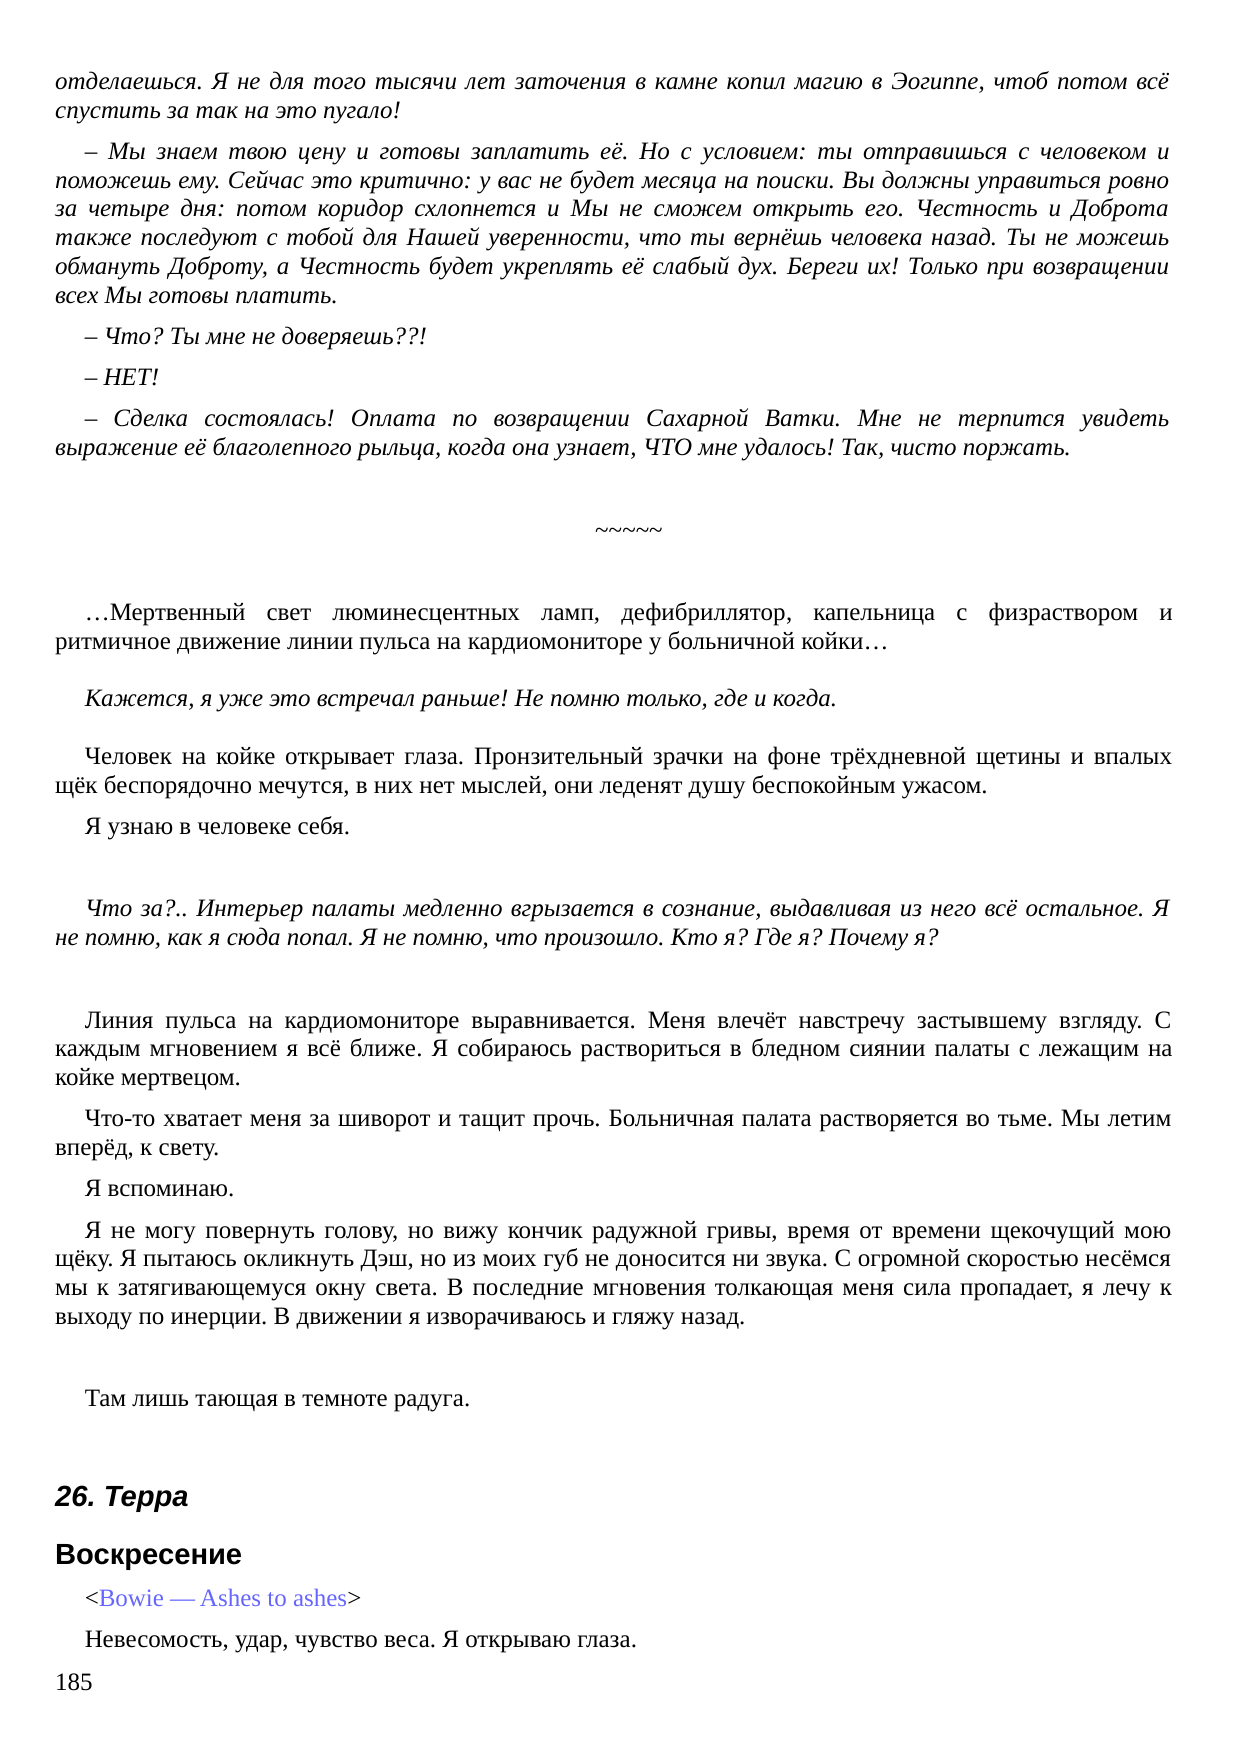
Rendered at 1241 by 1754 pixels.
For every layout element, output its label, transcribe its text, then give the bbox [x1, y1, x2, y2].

text – НЕТ! [55, 362, 1173, 391]
text Я не могу повернуть голову, но вижу кончик радужной гривы, время от времени щекочущий мою щёку. Я пытаюсь окликнуть Дэш, но из моих губ не доносится ни звука. С огромной скоростью несёмся мы к затягивающемуся окну света. В последние мгновения толкающая меня сила пропадает, я лечу к выходу по инерции. В движении я изворачиваюсь и гляжу назад. [55, 1215, 1173, 1330]
text отделаешься. Я не для того тысячи лет заточения в камне копил магию в Эогиппе, чтоб потом всё спустить за так на это пугало! [55, 66, 1173, 123]
text <Bowie — Ashes to ashes> [55, 1583, 1173, 1612]
text – Что? Ты мне не доверяешь??! [55, 321, 1173, 350]
text Я узнаю в человеке себя. [55, 811, 1173, 840]
subtitle Воскресение [55, 1537, 1173, 1571]
text – Мы знаем твою цену и готовы заплатить её. Но с условием: ты отправишься с человеком и поможешь ему. Сейчас это критично: у вас не будет месяца на поиски. Вы должны управиться ровно за четыре дня: потом коридор схлопнется и Мы не сможем открыть его. Честность и Доброта также последуют с тобой для Нашей уверенности, что ты вернёшь человека назад. Ты не можешь обмануть Доброту, а Честность будет укреплять её слабый дух. Береги их! Только при возвращении всех Мы готовы платить. [55, 136, 1173, 308]
text Что-то хватает меня за шиворот и тащит прочь. Больничная палата растворяется во тьме. Мы летим вперёд, к свету. [55, 1103, 1173, 1161]
text Человек на койке открывает глаза. Пронзительный зрачки на фоне трёхдневной щетины и впалых щёк беспорядочно мечутся, в них нет мыслей, они леденят душу беспокойным ужасом. [55, 741, 1173, 798]
text Линия пульса на кардиомониторе выравнивается. Меня влечёт навстречу застывшему взгляду. С каждым мгновением я всё ближе. Я собираюсь раствориться в бледном сиянии палаты с лежащим на койке мертвецом. [55, 1005, 1173, 1091]
text Я вспоминаю. [55, 1173, 1173, 1202]
text ~~~~~ [55, 515, 1173, 543]
text Что за?.. Интерьер палаты медленно вгрызается в сознание, выдавливая из него всё остальное. Я не помню, как я сюда попал. Я не помню, что произошло. Кто я? Где я? Почему я? [55, 893, 1173, 951]
text Там лишь тающая в темноте радуга. [55, 1383, 1173, 1412]
text Кажется, я уже это встречал раньше! Не помню только, где и когда. [55, 683, 1173, 712]
text – Сделка состоялась! Оплата по возвращении Сахарной Ватки. Мне не терпится увидеть выражение её благолепного рыльца, когда она узнает, ЧТО мне удалось! Так, чисто поржать. [55, 403, 1173, 461]
text …Мертвенный свет люминесцентных ламп, дефибриллятор, капельница с физраствором и ритмичное движение линии пульса на кардиомониторе у больничной койки… [55, 597, 1173, 655]
text Невесомость, удар, чувство веса. Я открываю глаза. [55, 1624, 1173, 1653]
subtitle 26. Терра [55, 1478, 1173, 1512]
